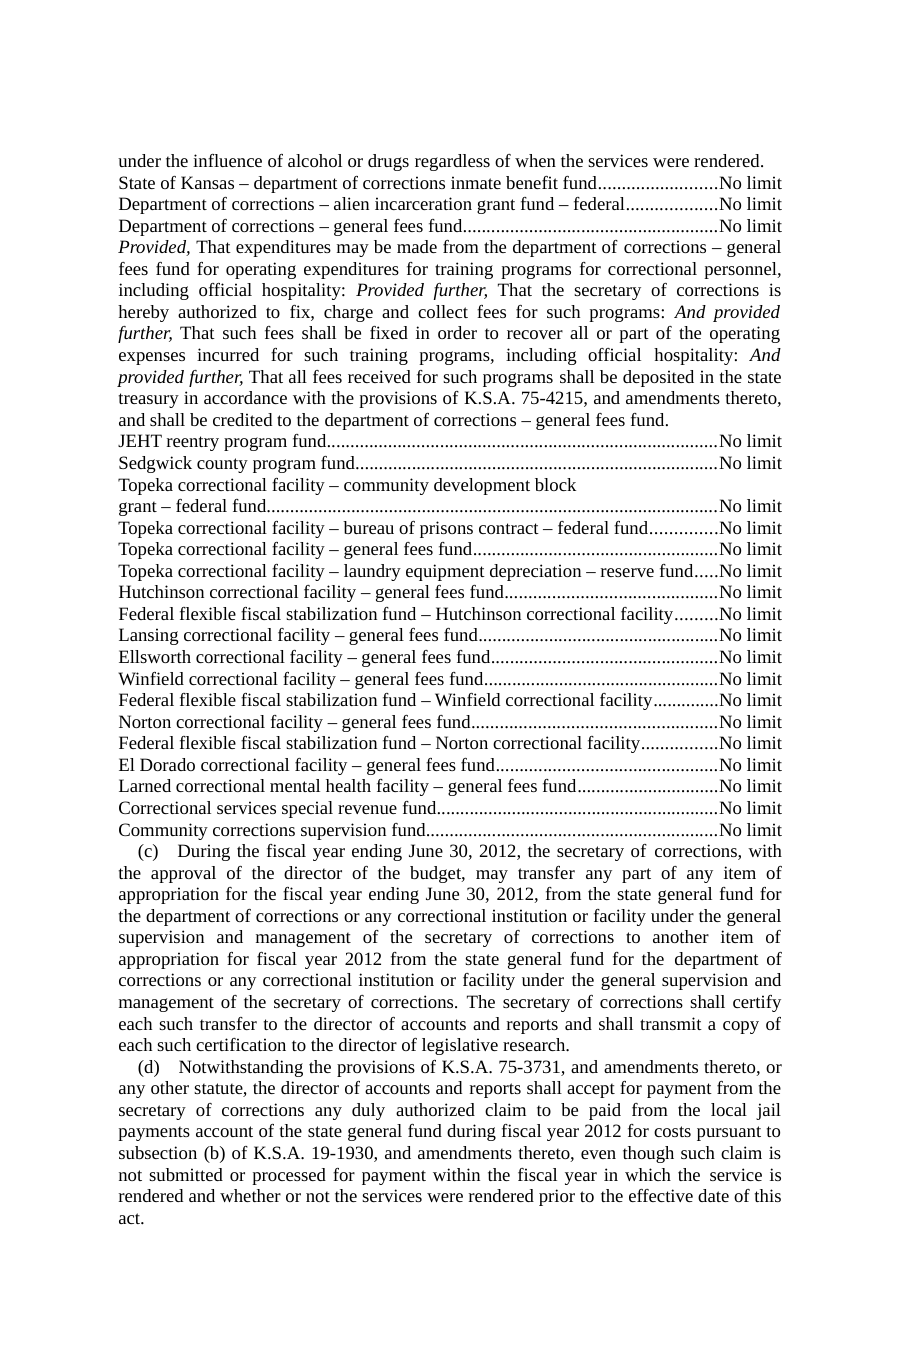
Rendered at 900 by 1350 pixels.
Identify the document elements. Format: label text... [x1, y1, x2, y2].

text Topeka correctional facility – community development block grant – federal fund No limit [118, 473, 782, 517]
text El Dorado correctional facility – general fees fund No limit [118, 754, 782, 775]
text Lansing correctional facility – general fees fund No limit [118, 624, 782, 646]
text Topeka correctional facility – bureau of prisons contract – federal fund No limit [118, 517, 782, 538]
text Community corrections supervision fund No limit [118, 818, 782, 840]
text Topeka correctional facility – laundry equipment depreciation – reserve fund No limit [118, 560, 782, 581]
text Ellsworth correctional facility – general fees fund No limit [118, 646, 782, 667]
text under the influence of alcohol or drugs regardless of when the services were rendered. [118, 150, 782, 172]
text Norton correctional facility – general fees fund No limit [118, 711, 782, 732]
text State of Kansas – department of corrections inmate benefit fund No limit [118, 172, 782, 193]
text (d) Notwithstanding the provisions of K.S.A. 75-3731, and amendments thereto, or any other statute, the director of accounts and reports shall accept for payment from the secretary of corrections any duly authorized claim to be paid from the local jail payments account of the state general fund during fiscal year 2012 for costs pursuant to subsection (b) of K.S.A. 19-1930, and amendments thereto, even though such claim is not submitted or processed for payment within the fiscal year in which the service is rendered and whether or not the services were rendered prior to the effective date of this act. [118, 1056, 782, 1228]
text Department of corrections – alien incarceration grant fund – federal No limit [118, 193, 782, 215]
text (c) During the fiscal year ending June 30, 2012, the secretary of corrections, with the approval of the director of the budget, may transfer any part of any item of appropriation for the fiscal year ending June 30, 2012, from the state general fund for the department of corrections or any correctional institution or facility under the general supervision and management of the secretary of corrections to another item of appropriation for fiscal year 2012 from the state general fund for the department of corrections or any correctional institution or facility under the general supervision and management of the secretary of corrections. The secretary of corrections shall certify each such transfer to the director of accounts and reports and shall transmit a copy of each such certification to the director of legislative research. [118, 840, 782, 1056]
text Larned correctional mental health facility – general fees fund No limit [118, 775, 782, 797]
text Department of corrections – general fees fund No limit [118, 215, 782, 236]
text Provided, That expenditures may be made from the department of corrections – general fees fund for operating expenditures for training programs for correctional personnel, including official hospitality: Provided further, That the secretary of corrections is hereby authorized to fix, charge and collect fees for such programs: And provided further, That such fees shall be fixed in order to recover all or part of the operating expenses incurred for such training programs, including official hospitality: And provided further, That all fees received for such programs shall be deposited in the state treasury in accordance with the provisions of K.S.A. 75-4215, and amendments thereto, and shall be credited to the department of corrections – general fees fund. [118, 236, 782, 430]
text Winfield correctional facility – general fees fund No limit [118, 667, 782, 689]
text Hutchinson correctional facility – general fees fund No limit [118, 581, 782, 603]
text Correctional services special revenue fund No limit [118, 797, 782, 818]
text Federal flexible fiscal stabilization fund – Norton correctional facility No limit [118, 732, 782, 754]
text Sedgwick county program fund No limit [118, 452, 782, 473]
text JEHT reentry program fund No limit [118, 430, 782, 452]
text Topeka correctional facility – general fees fund No limit [118, 538, 782, 560]
text Federal flexible fiscal stabilization fund – Hutchinson correctional facility No limit [118, 603, 782, 624]
text Federal flexible fiscal stabilization fund – Winfield correctional facility No limit [118, 689, 782, 711]
